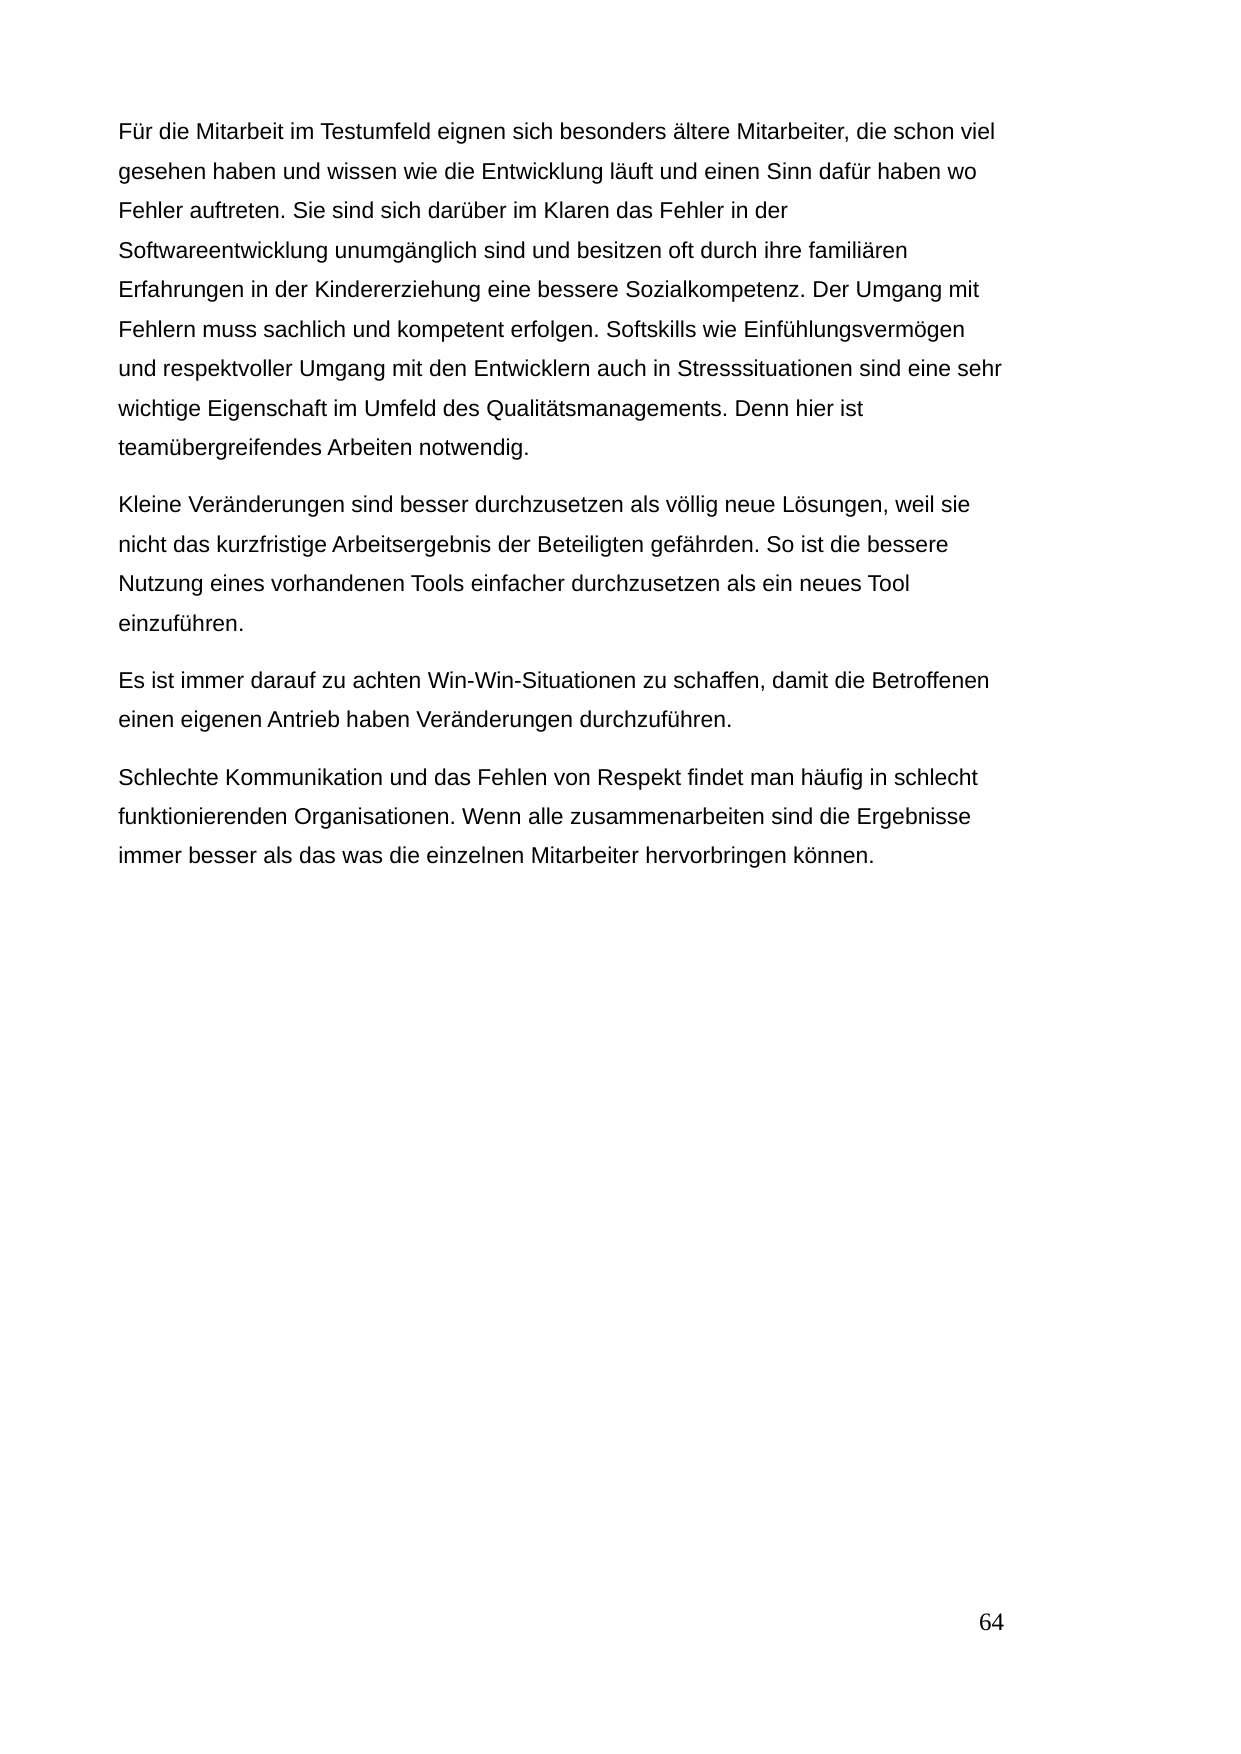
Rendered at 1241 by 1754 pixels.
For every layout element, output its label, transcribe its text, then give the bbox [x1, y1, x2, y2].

text Es ist immer darauf zu achten Win-Win-Situationen zu schaffen, damit die Betroffenen einen eigenen Antrieb haben Veränderungen durchzuführen. [118, 667, 1004, 733]
text Schlechte Kommunikation und das Fehlen von Respekt findet man häufig in schlecht funktionierenden Organisationen. Wenn alle zusammenarbeiten sind die Ergebnisse immer besser als das was die einzelnen Mitarbeiter hervorbringen können. [118, 763, 1004, 869]
text Für die Mitarbeit im Testumfeld eignen sich besonders ältere Mitarbeiter, die schon viel gesehen haben und wissen wie die Entwicklung läuft und einen Sinn dafür haben wo Fehler auftreten. Sie sind sich darüber im Klaren das Fehler in der Softwareentwicklung unumgänglich sind und besitzen oft durch ihre familiären Erfahrungen in der Kindererziehung eine bessere Sozialkompetenz. Der Umgang mit Fehlern muss sachlich und kompetent erfolgen. Softskills wie Einfühlungsvermögen und respektvoller Umgang mit den Entwicklern auch in Stresssituationen sind eine sehr wichtige Eigenschaft im Umfeld des Qualitätsmanagements. Denn hier ist teamübergreifendes Arbeiten notwendig. [118, 118, 1004, 460]
text Kleine Veränderungen sind besser durchzusetzen als völlig neue Lösungen, weil sie nicht das kurzfristige Arbeitsergebnis der Beteiligten gefährden. So ist die bessere Nutzung eines vorhandenen Tools einfacher durchzusetzen als ein neues Tool einzuführen. [118, 491, 1004, 636]
